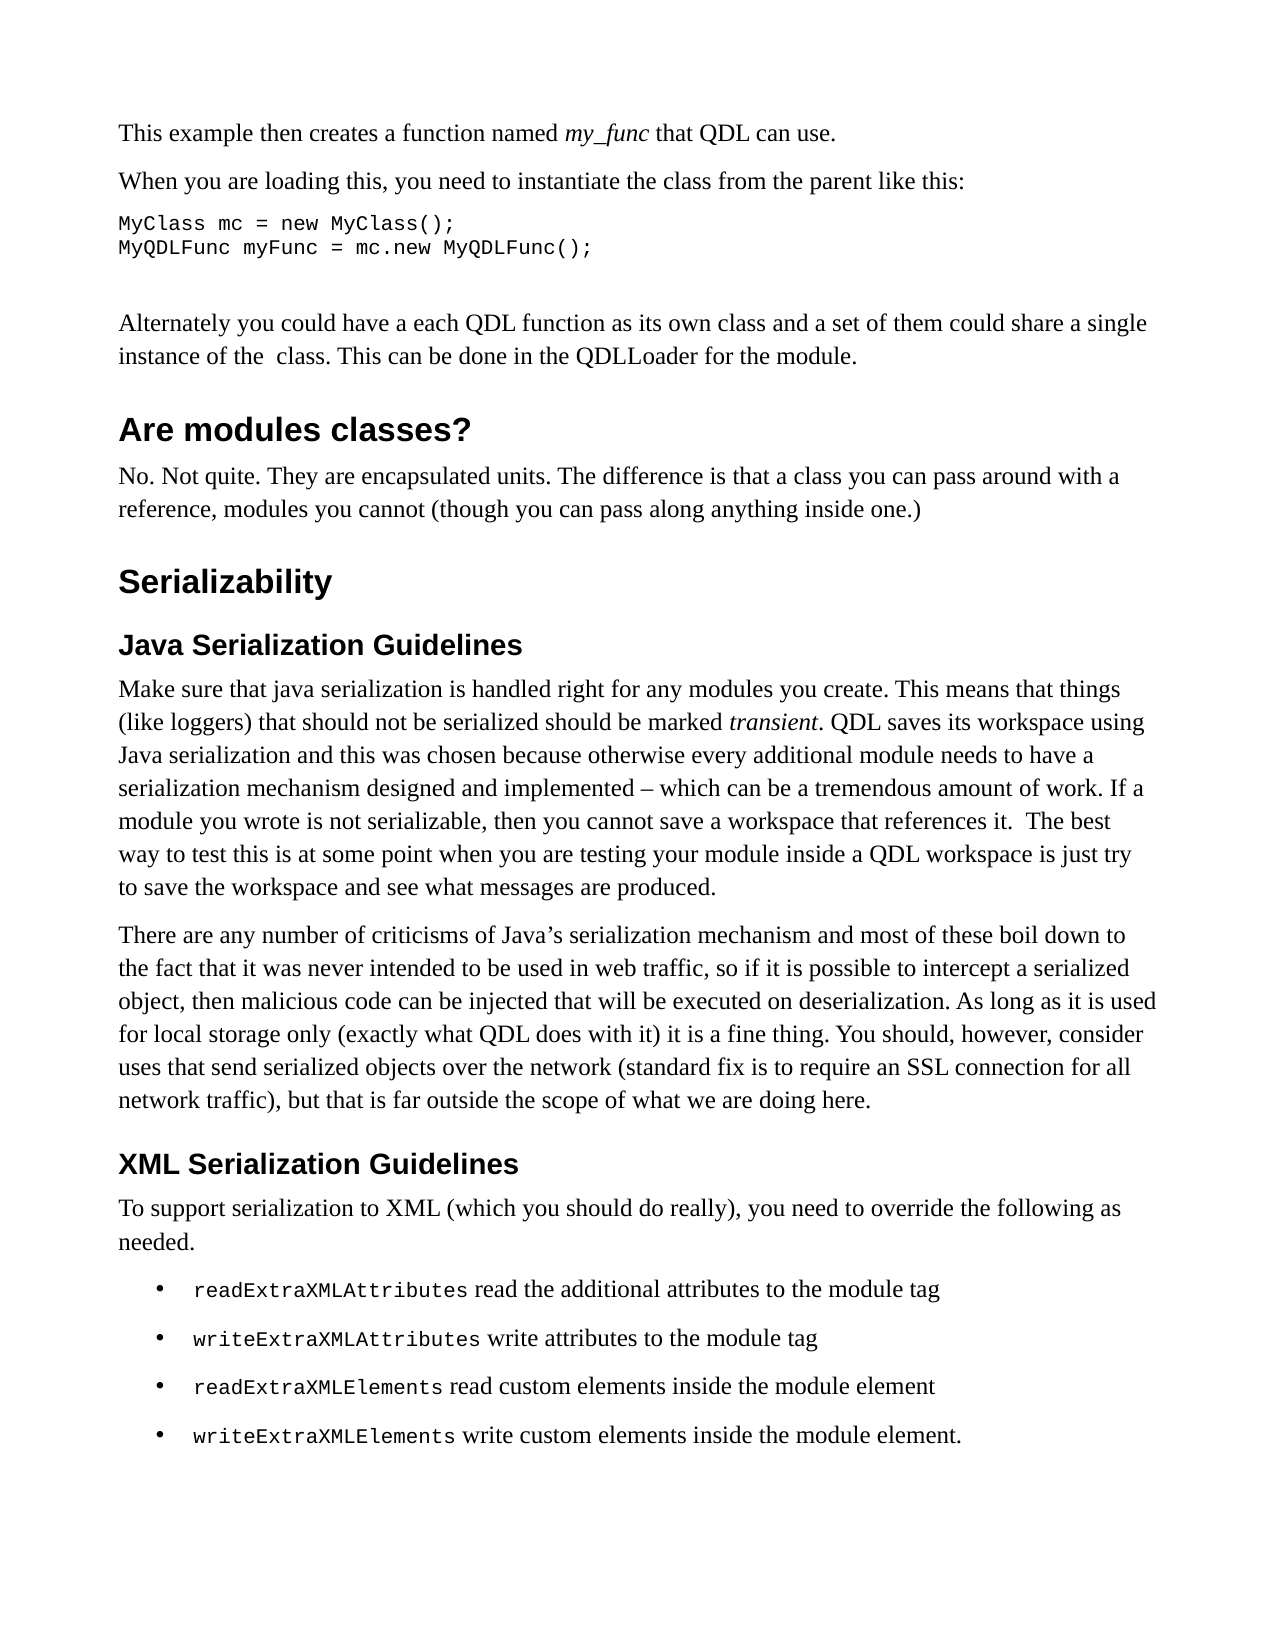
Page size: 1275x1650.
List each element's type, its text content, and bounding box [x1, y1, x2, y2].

subtitle Serializability [118, 562, 1157, 601]
list writeExtraXMLElements write custom elements inside the module element. [156, 1420, 1157, 1449]
text To support serialization to XML (which you should do really), you need to override the following as needed. [118, 1193, 1157, 1255]
list readExtraXMLElements read custom elements inside the module element [156, 1371, 1157, 1401]
subtitle Java Serialization Guidelines [118, 628, 1157, 662]
text When you are loading this, you need to instantiate the class from the parent like this: [118, 166, 1157, 194]
text There are any number of criticisms of Java’s serialization mechanism and most of these boil down to the fact that it was never intended to be used in web traffic, so if it is possible to intercept a serialized object, then malicious code can be injected that will be executed on deserialization. As long as it is used for local storage only (exactly what QDL does with it) it is a fine thing. You should, however, consider uses that send serialized objects over the network (standard fix is to require an SSL connection for all network traffic), but that is far outside the scope of what we are doing here. [118, 920, 1157, 1114]
subtitle XML Serialization Guidelines [118, 1147, 1157, 1181]
text Make sure that java serialization is handled right for any modules you create. This means that things (like loggers) that should not be serialized should be marked transient. QDL saves its workspace using Java serialization and this was chosen because otherwise every additional module needs to have a serialization mechanism designed and implemented – which can be a tremendous amount of work. If a module you wrote is not serializable, then you cannot save a workspace that references it. The best way to test this is at some point when you are testing your module inside a QDL workspace is just try to save the workspace and see what messages are produced. [118, 674, 1157, 901]
text MyQDLFunc myFunc = mc.new MyQDLFunc(); [118, 237, 1157, 261]
text This example then creates a function named my_func that QDL can use. [118, 118, 1157, 147]
list writeExtraXMLAttributes write attributes to the module tag [156, 1323, 1157, 1352]
subtitle Are modules classes? [118, 410, 1157, 448]
text MyClass mc = new MyClass(); [118, 213, 1157, 237]
text Alternately you could have a each QDL function as its own class and a set of them could share a single instance of the class. This can be done in the QDLLoader for the module. [118, 308, 1157, 370]
text No. Not quite. They are encapsulated units. The difference is that a class you can pass around with a reference, modules you cannot (though you can pass along anything inside one.) [118, 461, 1157, 523]
list readExtraXMLAttributes read the additional attributes to the module tag [156, 1274, 1157, 1304]
